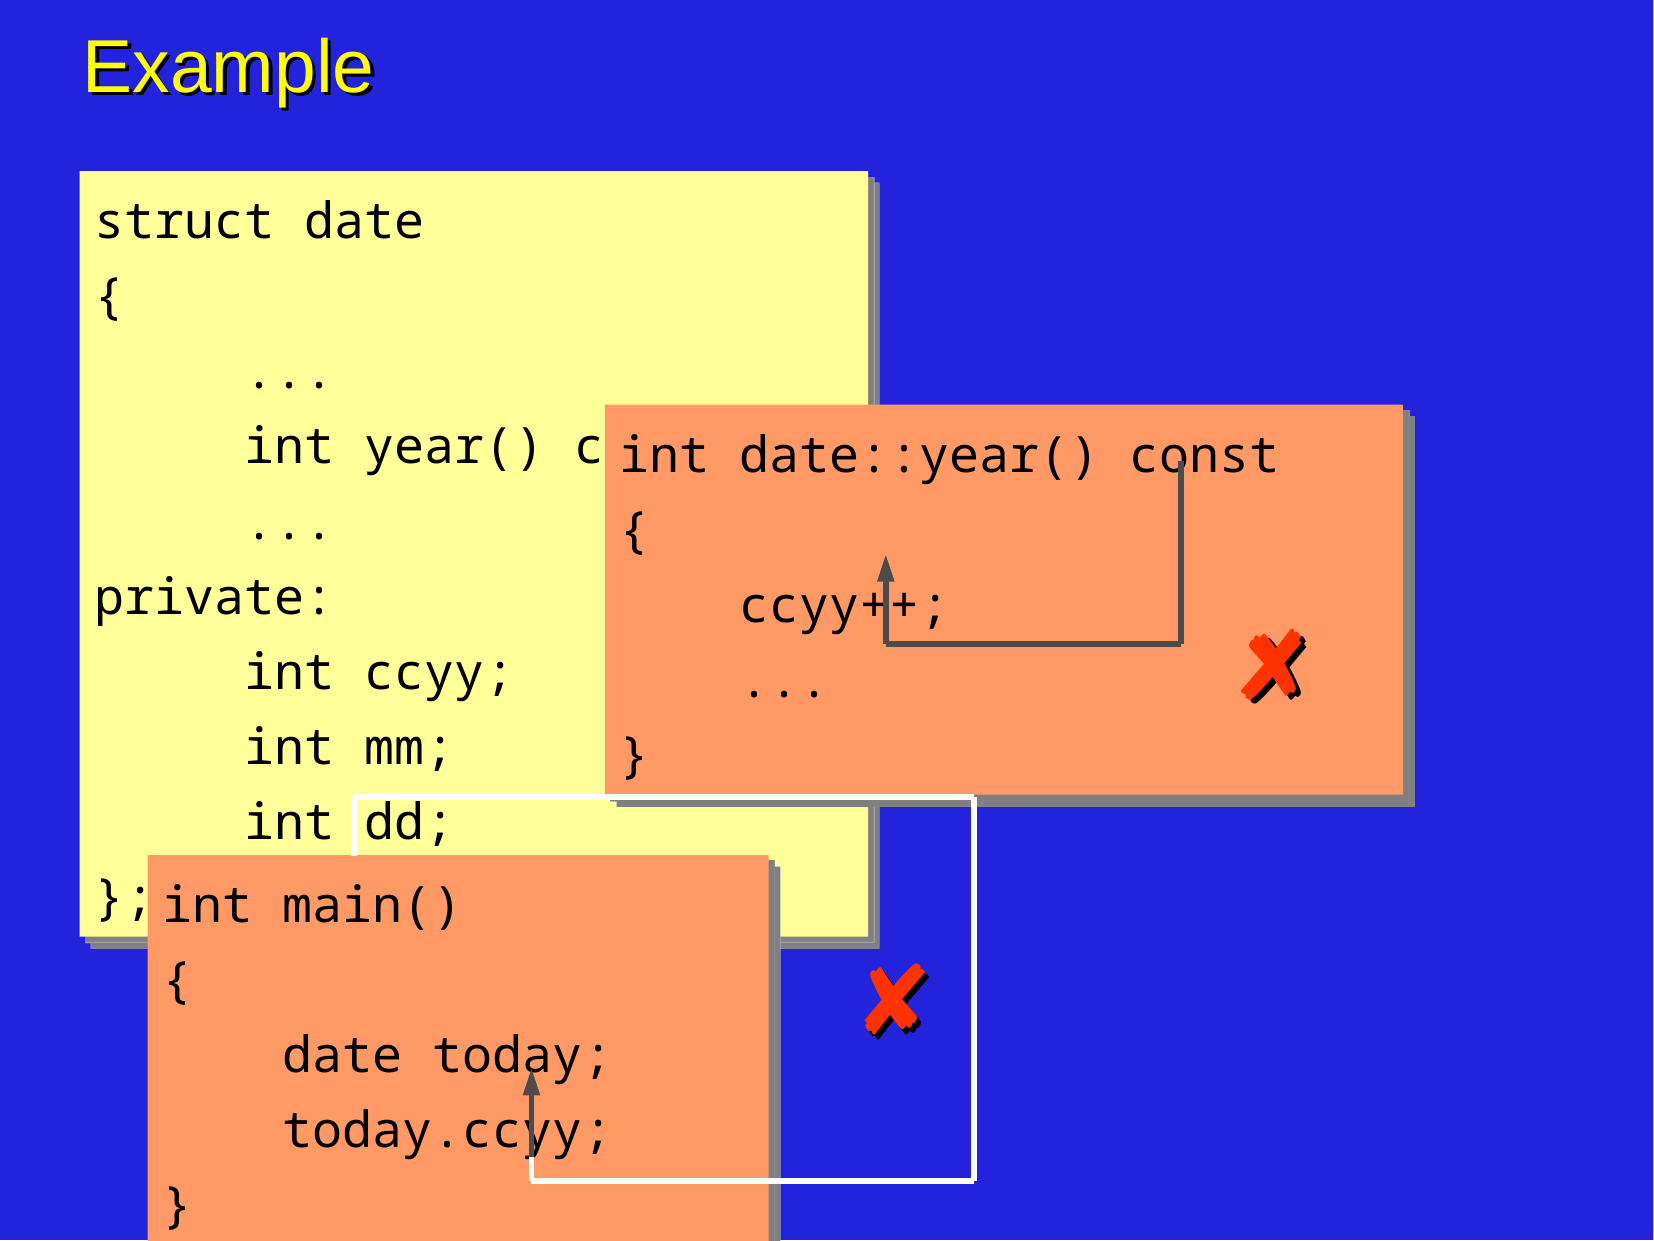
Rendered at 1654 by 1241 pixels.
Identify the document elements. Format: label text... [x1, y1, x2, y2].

text_box struct date { ... int year() const; ... private: int ccyy; int mm; int dd; }; [79, 171, 869, 937]
text_box int date::year() const { ccyy++; ... } [604, 404, 1403, 795]
text_box int main() { date today; today.ccyy; } [147, 855, 769, 1241]
text_box  [1151, 587, 1329, 753]
text_box struct date { ... int year() const; ... private: int ccyy; int mm; int dd; }; [357, 800, 869, 937]
text_box  [838, 911, 1016, 1077]
title Example [82, 2, 1571, 130]
